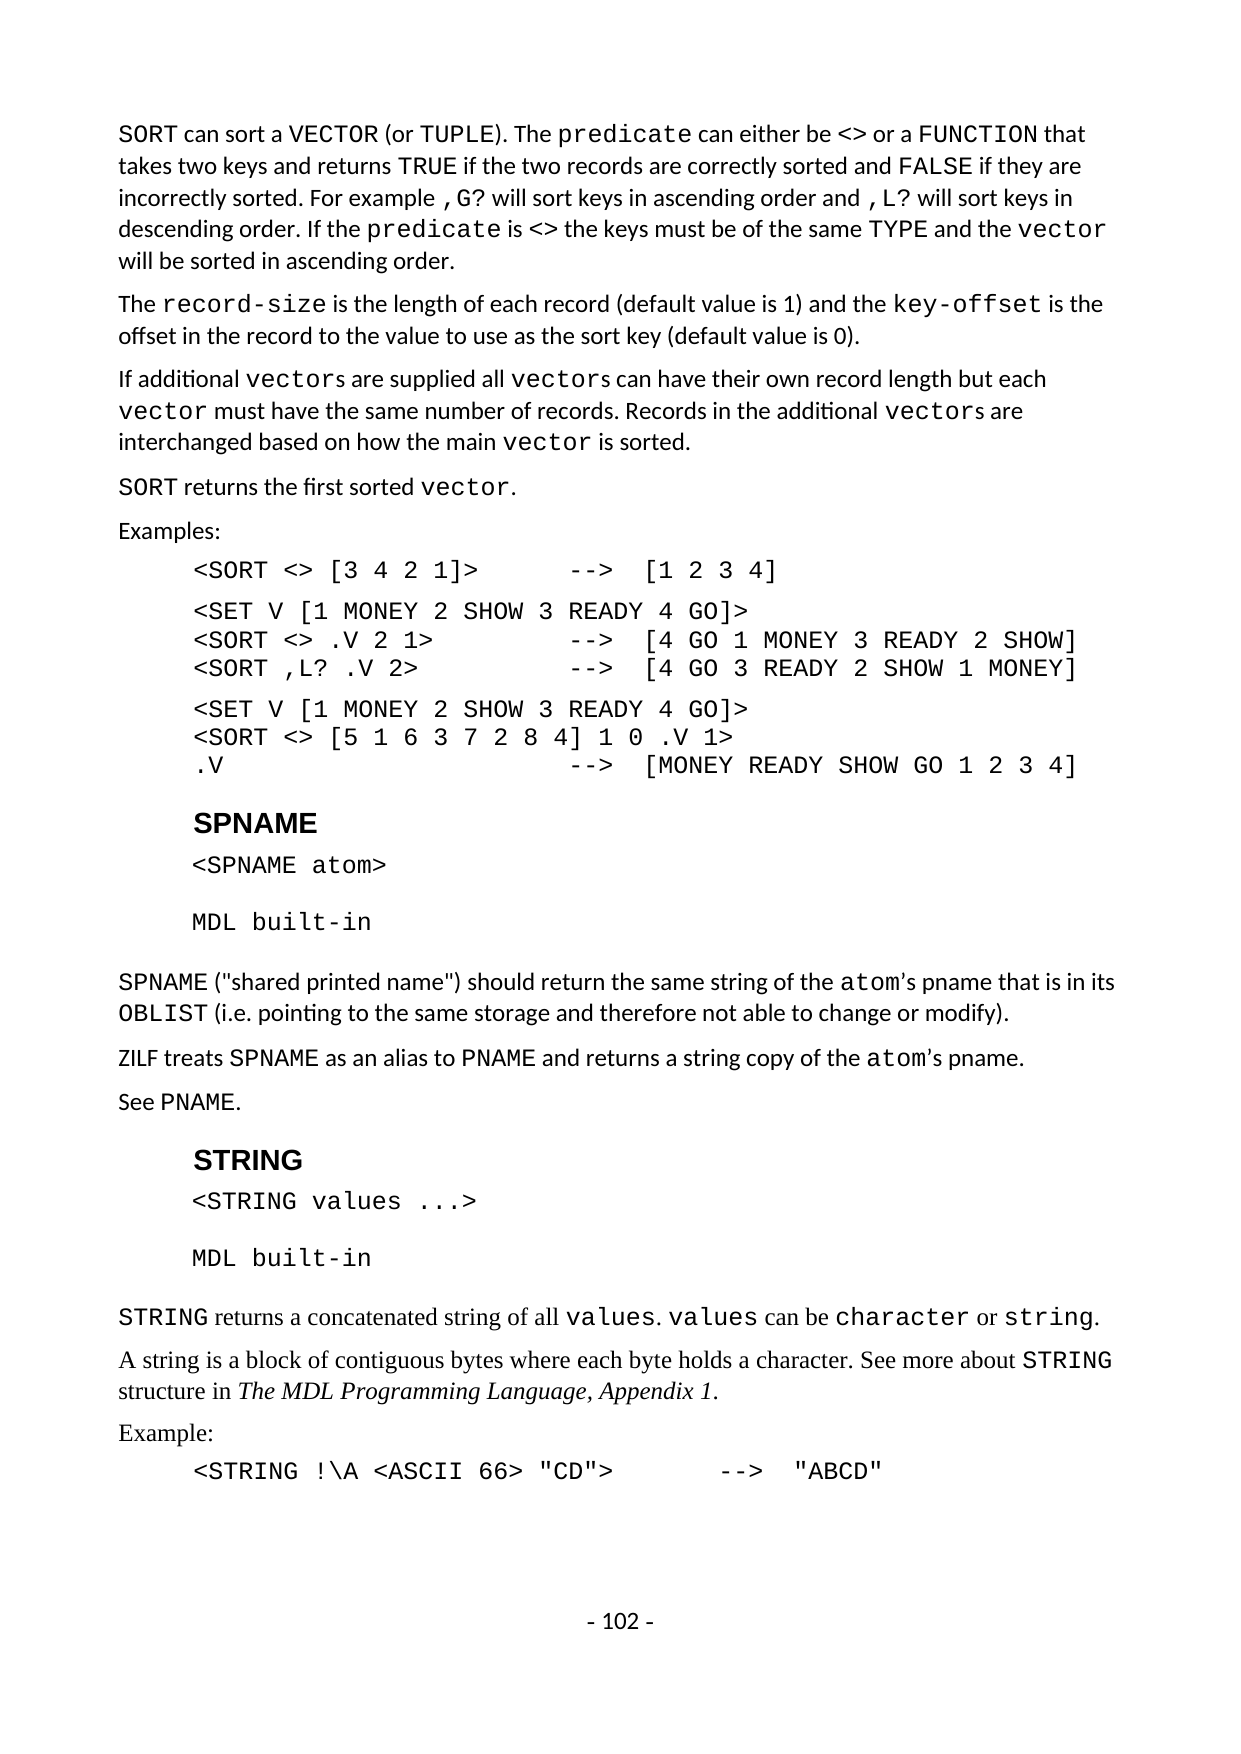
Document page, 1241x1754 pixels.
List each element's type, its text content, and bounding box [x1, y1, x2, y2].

text <STRING values ...> [192, 1189, 1122, 1217]
text <SET V [1 MONEY 2 SHOW 3 READY 4 GO]> <SORT <> .V 2 1> --> [4 GO 1 MONEY 3 READY 2 SHOW] <SORT ,L? .V 2> --> [4 GO 3 READY 2 SHOW 1 MONEY] [118, 599, 1122, 684]
text <STRING !\A <ASCII 66> "CD"> --> "ABCD" [118, 1459, 1122, 1487]
text See PNAME. [118, 1086, 1122, 1118]
text MDL built-in [192, 909, 1122, 937]
text STRING returns a concatenated string of all values. values can be character or string. [118, 1302, 1122, 1333]
text A string is a block of contiguous bytes where each byte holds a character. See more about STRING structure in The MDL Programming Language, Appendix 1. [118, 1346, 1122, 1405]
text <SPNAME atom> [192, 852, 1122, 881]
text MDL built-in [192, 1246, 1122, 1274]
text SORT can sort a VECTOR (or TUPLE). The predicate can either be <> or a FUNCTION that takes two keys and returns TRUE if the two records are correctly sorted and FALSE if they are incorrectly sorted. For example ,G? will sort keys in ascending order and ,L? will sort keys in descending order. If the predicate is <> the keys must be of the same TYPE and the vector will be sorted in ascending order. [118, 118, 1122, 276]
subtitle SPNAME [118, 806, 1122, 840]
subtitle STRING [118, 1143, 1122, 1176]
text <SET V [1 MONEY 2 SHOW 3 READY 4 GO]> <SORT <> [5 1 6 3 7 2 8 4] 1 0 .V 1> .V --> [MONEY READY SHOW GO 1 2 3 4] [118, 696, 1122, 781]
text <SORT <> [3 4 2 1]> --> [1 2 3 4] [118, 558, 1122, 586]
text The record-size is the length of each record (default value is 1) and the key-offset is the offset in the record to the value to use as the sort key (default value is 0). [118, 288, 1122, 351]
text SORT returns the first sorted vector. [118, 471, 1122, 503]
text ZILF treats SPNAME as an alias to PNAME and returns a string copy of the atom’s pname. [118, 1042, 1122, 1074]
text SPNAME ("shared printed name") should return the same string of the atom’s pname that is in its OBLIST (i.e. pointing to the same storage and therefore not able to change or modify). [118, 966, 1122, 1029]
text Examples: [118, 515, 1122, 546]
text If additional vectors are supplied all vectors can have their own record length but each vector must have the same number of records. Records in the additional vectors are interchanged based on how the main vector is sorted. [118, 363, 1122, 458]
text Example: [118, 1418, 1122, 1446]
